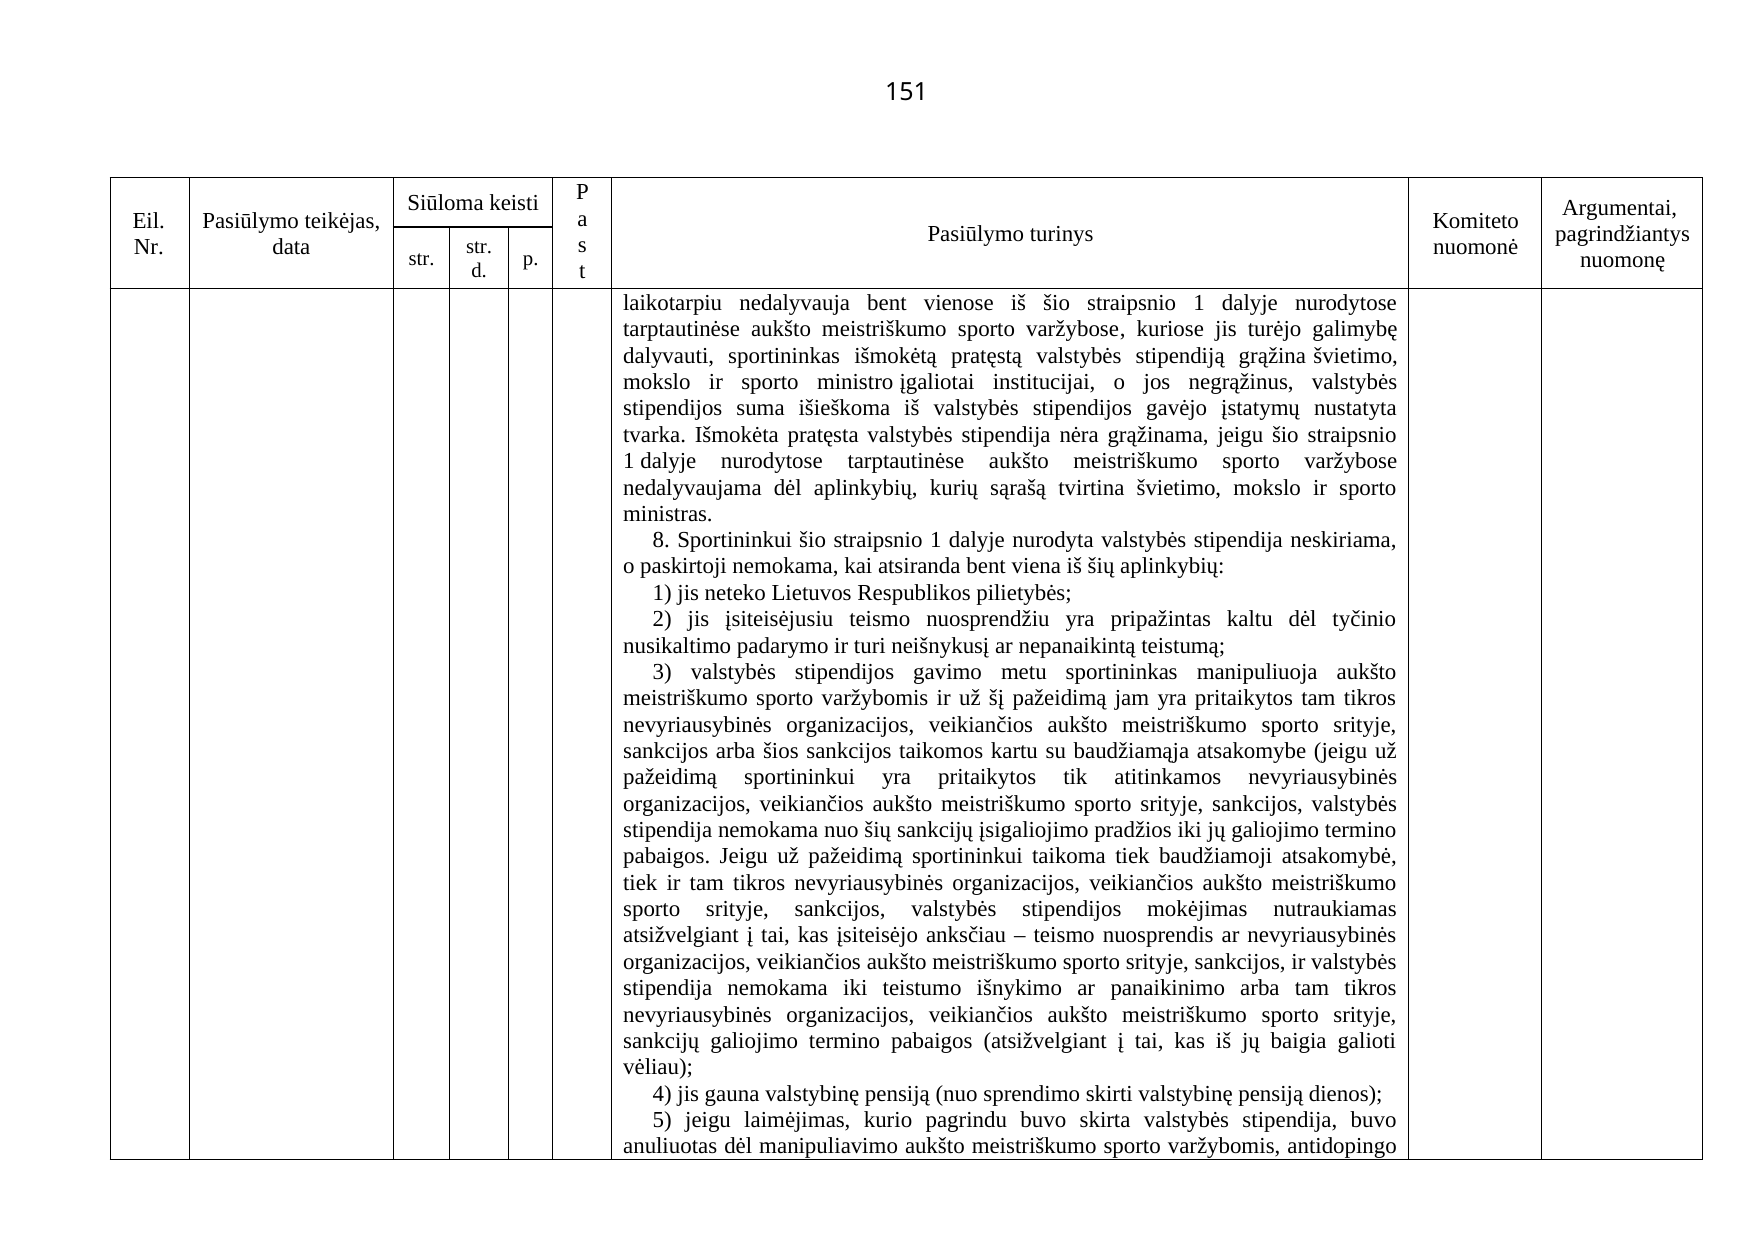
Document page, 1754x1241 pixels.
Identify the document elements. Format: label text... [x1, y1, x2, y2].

table_cell [509, 289, 552, 1159]
table_header Pastabos [553, 178, 611, 288]
table_header Eil. Nr. [111, 178, 189, 288]
table_cell [450, 289, 508, 1159]
table_cell p. [509, 228, 552, 288]
table_header Argumentai, pagrindžiantys nuomonę [1542, 178, 1702, 288]
table_cell [553, 289, 611, 1159]
table_cell str. [394, 228, 449, 288]
table_cell str. d. [450, 228, 508, 288]
table_cell [111, 289, 189, 1159]
table_header Pasiūlymo teikėjas, data [190, 178, 393, 288]
table_cell [394, 289, 449, 1159]
table_cell [1409, 289, 1541, 1159]
table_cell [190, 289, 393, 1159]
table_header Siūloma keisti [394, 178, 552, 226]
table_header Komiteto nuomonė [1409, 178, 1541, 288]
table_cell laikotarpiu nedalyvauja bent vienose iš šio straipsnio 1 dalyje nurodytose tarptautinėse aukšto meistriškumo sporto varžybose, kuriose jis turėjo galimybę dalyvauti, sportininkas išmokėtą pratęstą valstybės stipendiją grąžina švietimo, mokslo ir sporto ministro įgaliotai institucijai, o jos negrąžinus, valstybės stipendijos suma išieškoma iš valstybės stipendijos gavėjo įstatymų nustatyta tvarka. Išmokėta pratęsta valstybės stipendija nėra grąžinama, jeigu šio straipsnio 1 dalyje nurodytose tarptautinėse aukšto meistriškumo sporto varžybose nedalyvaujama dėl aplinkybių, kurių sąrašą tvirtina švietimo, mokslo ir sporto ministras. 8. Sportininkui šio straipsnio 1 dalyje nurodyta valstybės stipendija neskiriama, o paskirtoji nemokama, kai atsiranda bent viena iš šių aplinkybių: 1) jis neteko Lietuvos Respublikos pilietybės; 2) jis įsiteisėjusiu teismo nuosprendžiu yra pripažintas kaltu dėl tyčinio nusikaltimo padarymo ir turi neišnykusį ar nepanaikintą teistumą; 3) valstybės stipendijos gavimo metu sportininkas manipuliuoja aukšto meistriškumo sporto varžybomis ir už šį pažeidimą jam yra pritaikytos tam tikros nevyriausybinės organizacijos, veikiančios aukšto meistriškumo sporto srityje, sankcijos arba šios sankcijos taikomos kartu su baudžiamąja atsakomybe (jeigu už pažeidimą sportininkui yra pritaikytos tik atitinkamos nevyriausybinės organizacijos, veikiančios aukšto meistriškumo sporto srityje, sankcijos, valstybės stipendija nemokama nuo šių sankcijų įsigaliojimo pradžios iki jų galiojimo termino pabaigos. Jeigu už pažeidimą sportininkui taikoma tiek baudžiamoji atsakomybė, tiek ir tam tikros nevyriausybinės organizacijos, veikiančios aukšto meistriškumo sporto srityje, sankcijos, valstybės stipendijos mokėjimas nutraukiamas atsižvelgiant į tai, kas įsiteisėjo anksčiau – teismo nuosprendis ar nevyriausybinės organizacijos, veikiančios aukšto meistriškumo sporto srityje, sankcijos, ir valstybės stipendija nemokama iki teistumo išnykimo ar panaikinimo arba tam tikros nevyriausybinės organizacijos, veikiančios aukšto meistriškumo sporto srityje, sankcijų galiojimo termino pabaigos (atsižvelgiant į tai, kas iš jų baigia galioti vėliau); 4) jis gauna valstybinę pensiją (nuo sprendimo skirti valstybinę pensiją dienos); 5) jeigu laimėjimas, kurio pagrindu buvo skirta valstybės stipendija, buvo anuliuotas dėl manipuliavimo aukšto meistriškumo sporto varžybomis, antidopingo [612, 289, 1408, 1159]
table_header Pasiūlymo turinys [612, 178, 1408, 288]
table_cell [1542, 289, 1702, 1159]
